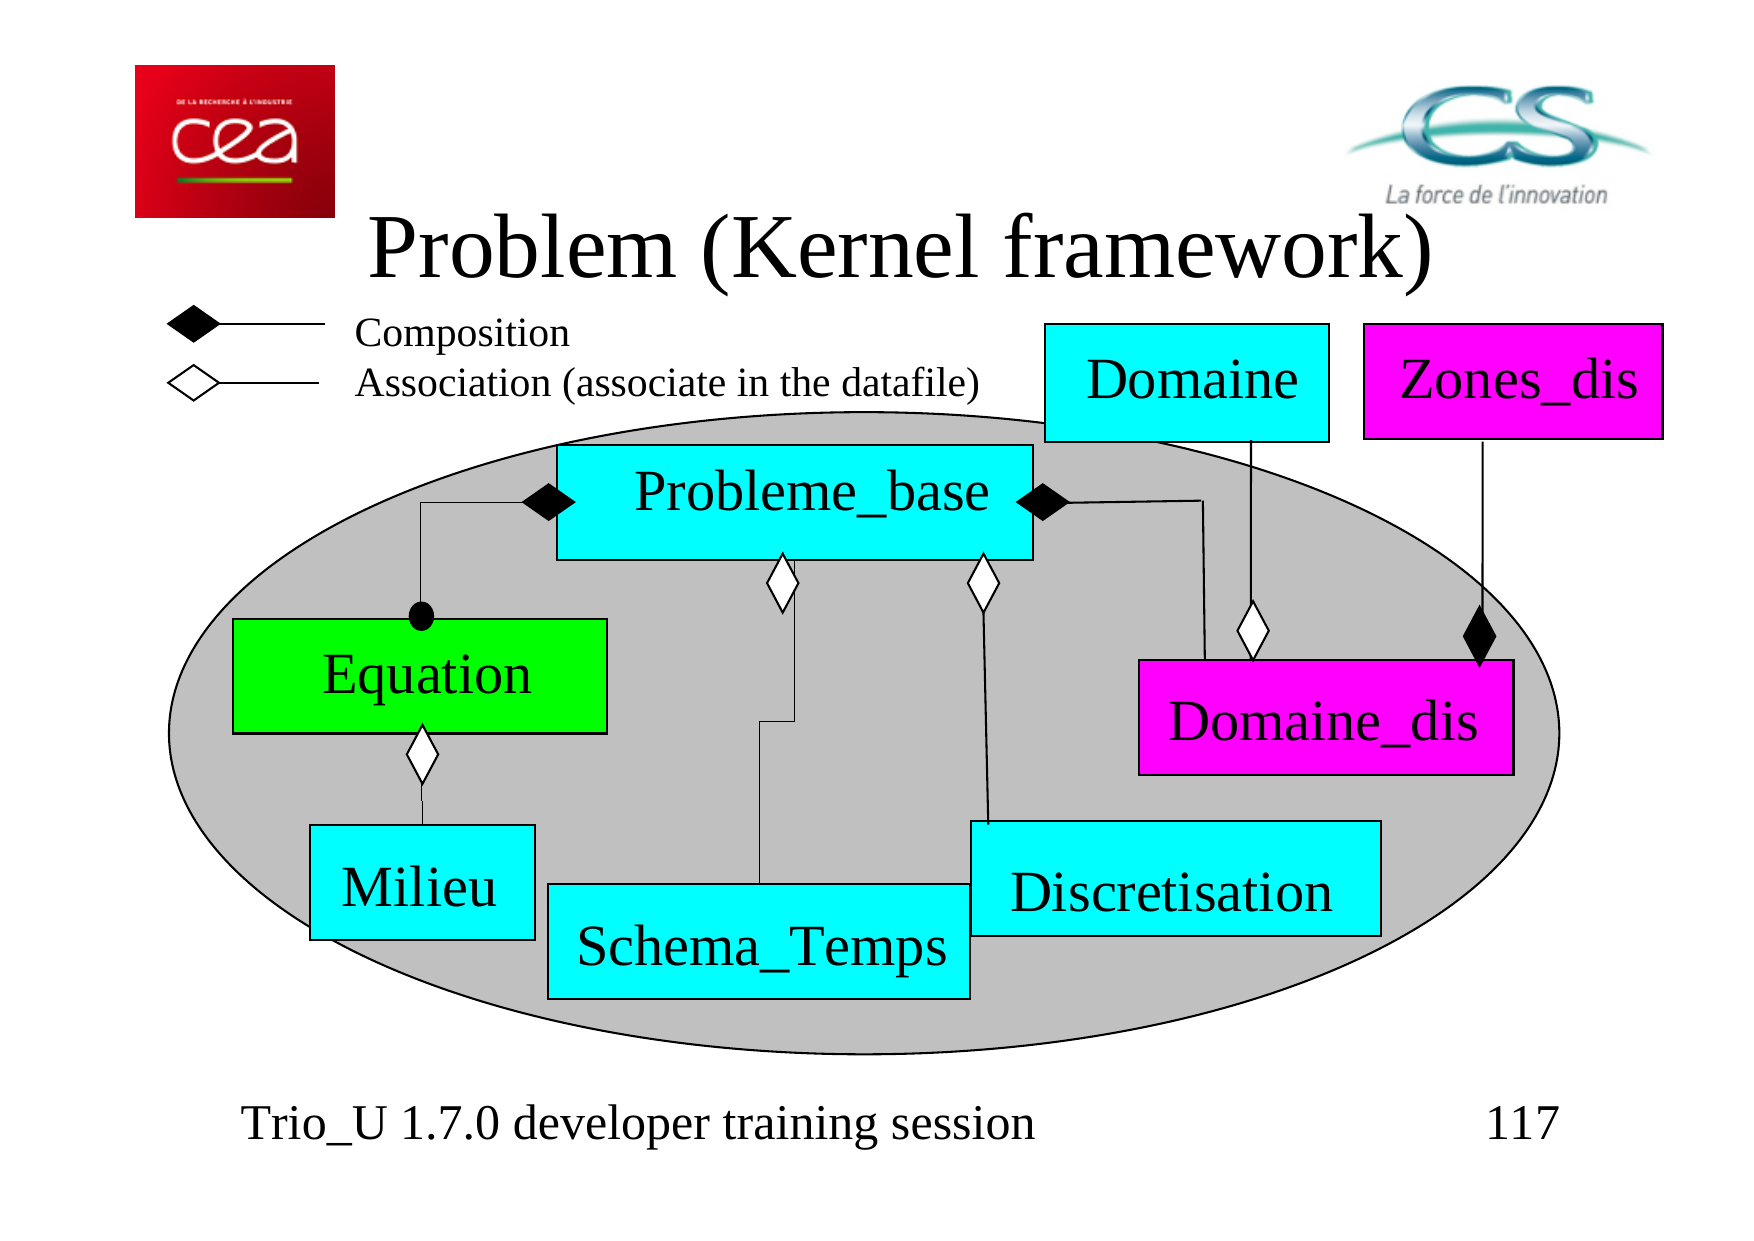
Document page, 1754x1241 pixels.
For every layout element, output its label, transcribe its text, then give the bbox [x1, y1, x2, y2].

text_box [1363, 323, 1663, 439]
text_box Discretisation [994, 845, 1350, 932]
text_box Domaine_dis [1153, 675, 1495, 761]
text_box Zones_dis [1384, 332, 1655, 418]
text_box Composition Association (associate in the datafile) [339, 297, 997, 413]
text_box [168, 365, 220, 401]
text_box [168, 323, 1560, 1055]
text_box [168, 306, 220, 342]
text_box Schema_Temps [560, 898, 964, 985]
picture [1340, 73, 1662, 218]
title Problem (Kernel framework) [225, 146, 1577, 335]
text_box Milieu [326, 840, 513, 926]
text_box Domaine [1070, 332, 1315, 419]
text_box Probleme_base [561, 444, 1006, 530]
text_box Equation [306, 627, 549, 713]
picture [135, 65, 335, 218]
